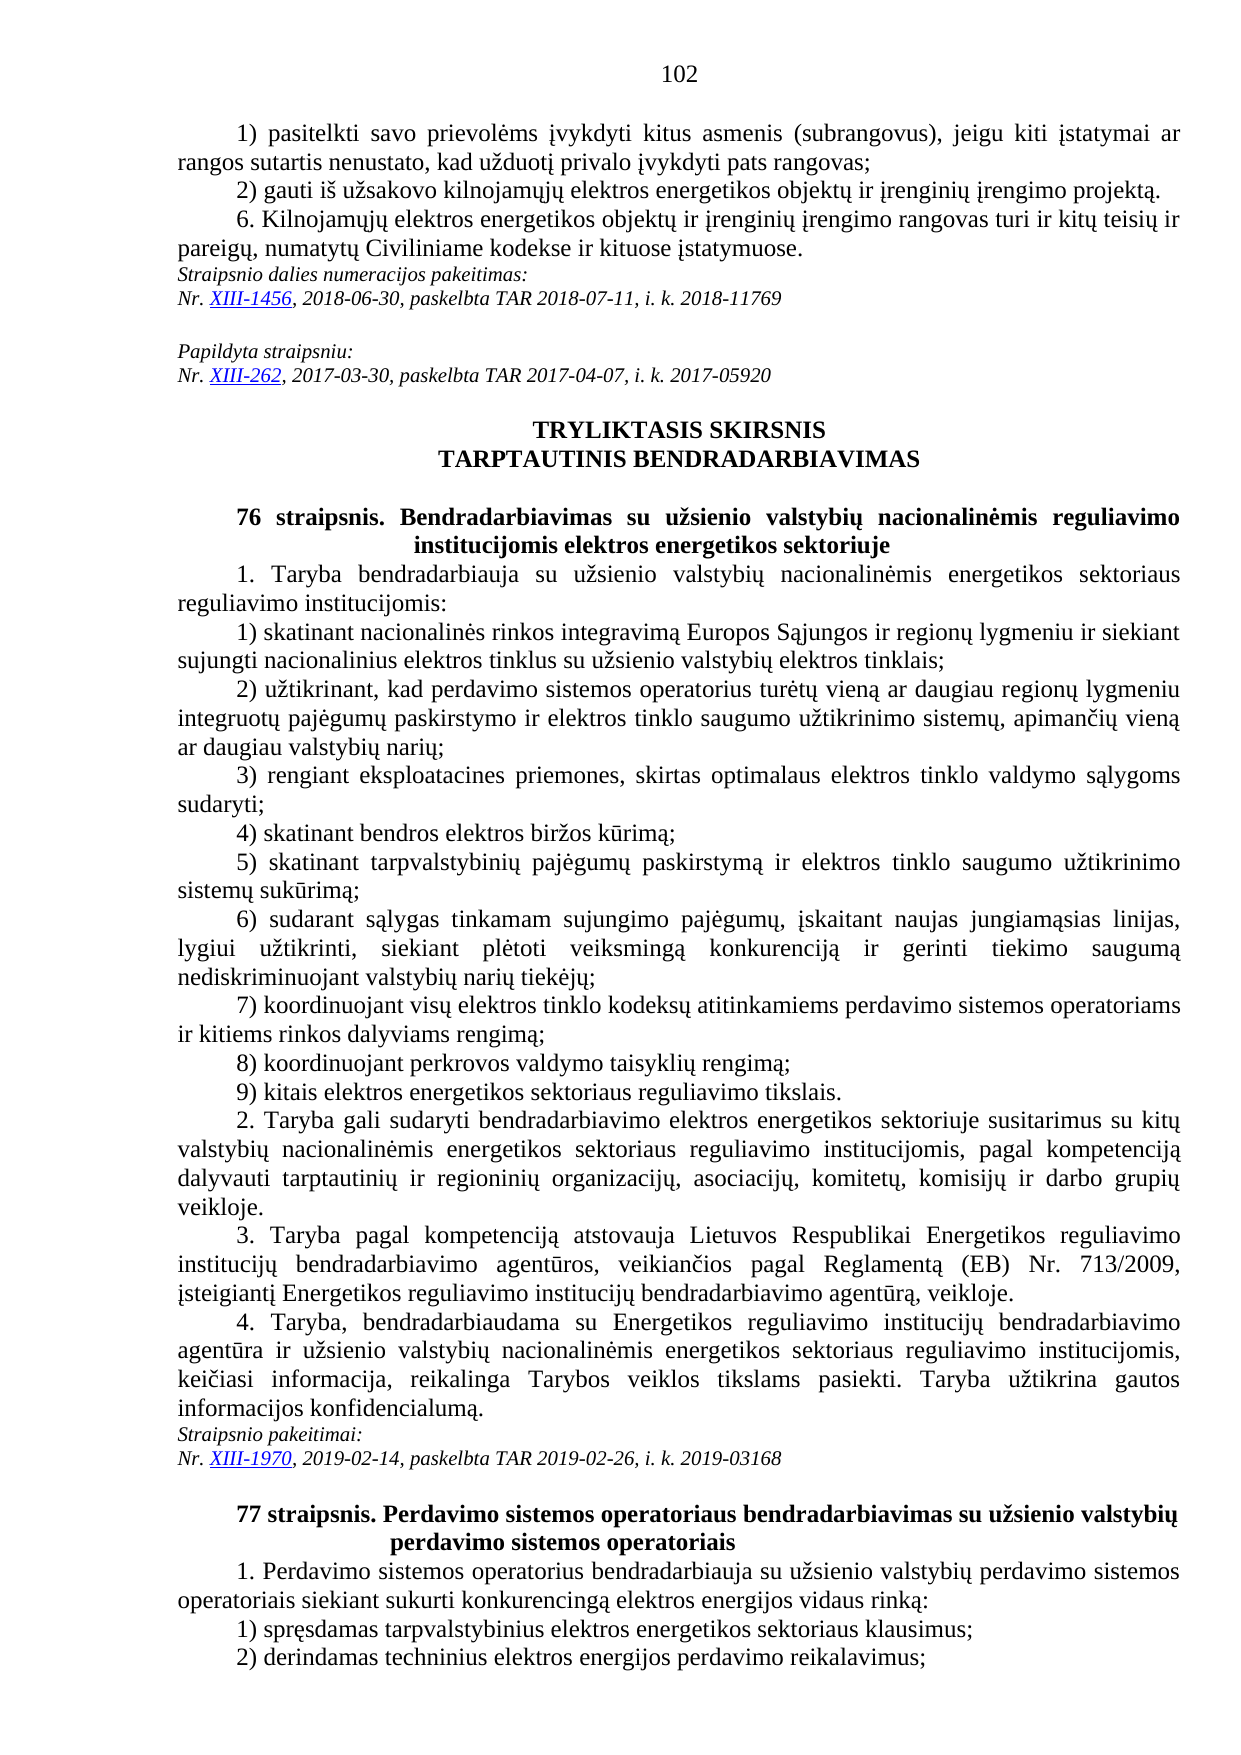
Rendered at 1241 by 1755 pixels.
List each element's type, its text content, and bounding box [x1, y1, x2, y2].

text 7) koordinuojant visų elektros tinklo kodeksų atitinkamiems perdavimo sistemos operatoriams ir kitiems rinkos dalyviams rengimą; [177, 991, 1181, 1048]
text Straipsnio dalies numeracijos pakeitimas: [177, 262, 1181, 286]
text 5) skatinant tarpvalstybinių pajėgumų paskirstymą ir elektros tinklo saugumo užtikrinimo sistemų sukūrimą; [177, 847, 1181, 904]
text 1) spręsdamas tarpvalstybinius elektros energetikos sektoriaus klausimus; [177, 1614, 1181, 1642]
text 1) skatinant nacionalinės rinkos integravimą Europos Sąjungos ir regionų lygmeniu ir siekiant sujungti nacionalinius elektros tinklus su užsienio valstybių elektros tinklais; [177, 617, 1181, 674]
text 4) skatinant bendros elektros biržos kūrimą; [177, 818, 1181, 847]
text 1. Perdavimo sistemos operatorius bendradarbiauja su užsienio valstybių perdavimo sistemos operatoriais siekiant sukurti konkurencingą elektros energijos vidaus rinką: [177, 1556, 1181, 1614]
text Nr. XIII-1456, 2018-06-30, paskelbta TAR 2018-07-11, i. k. 2018-11769 [177, 286, 1181, 310]
text 76 straipsnis. Bendradarbiavimas su užsienio valstybių nacionalinėmis reguliavimo institucijomis elektros energetikos sektoriuje [236, 502, 1181, 559]
text TARPTAUTINIS BENDRADARBIAVIMAS [177, 444, 1181, 473]
text 2. Taryba gali sudaryti bendradarbiavimo elektros energetikos sektoriuje susitarimus su kitų valstybių nacionalinėmis energetikos sektoriaus reguliavimo institucijomis, pagal kompetenciją dalyvauti tarptautinių ir regioninių organizacijų, asociacijų, komitetų, komisijų ir darbo grupių veikloje. [177, 1106, 1181, 1221]
text 3. Taryba pagal kompetenciją atstovauja Lietuvos Respublikai Energetikos reguliavimo institucijų bendradarbiavimo agentūros, veikiančios pagal Reglamentą (EB) Nr. 713/2009, įsteigiantį Energetikos reguliavimo institucijų bendradarbiavimo agentūrą, veikloje. [177, 1221, 1181, 1307]
text TRYLIKTASIS SKIRSNIS [177, 416, 1181, 444]
text 1. Taryba bendradarbiauja su užsienio valstybių nacionalinėmis energetikos sektoriaus reguliavimo institucijomis: [177, 559, 1181, 617]
text Nr. XIII-1970, 2019-02-14, paskelbta TAR 2019-02-26, i. k. 2019-03168 [177, 1446, 1181, 1470]
text 6. Kilnojamųjų elektros energetikos objektų ir įrenginių įrengimo rangovas turi ir kitų teisių ir pareigų, numatytų Civiliniame kodekse ir kituose įstatymuose. [177, 204, 1181, 262]
text 8) koordinuojant perkrovos valdymo taisyklių rengimą; [177, 1048, 1181, 1077]
text 1) pasitelkti savo prievolėms įvykdyti kitus asmenis (subrangovus), jeigu kiti įstatymai ar rangos sutartis nenustato, kad užduotį privalo įvykdyti pats rangovas; [177, 118, 1181, 176]
text Nr. XIII-262, 2017-03-30, paskelbta TAR 2017-04-07, i. k. 2017-05920 [177, 363, 1181, 387]
text Straipsnio pakeitimai: [177, 1422, 1181, 1446]
text Papildyta straipsniu: [177, 339, 1181, 363]
text 6) sudarant sąlygas tinkamam sujungimo pajėgumų, įskaitant naujas jungiamąsias linijas, lygiui užtikrinti, siekiant plėtoti veiksmingą konkurenciją ir gerinti tiekimo saugumą nediskriminuojant valstybių narių tiekėjų; [177, 904, 1181, 991]
text 4. Taryba, bendradarbiaudama su Energetikos reguliavimo institucijų bendradarbiavimo agentūra ir užsienio valstybių nacionalinėmis energetikos sektoriaus reguliavimo institucijomis, keičiasi informacija, reikalinga Tarybos veiklos tikslams pasiekti. Taryba užtikrina gautos informacijos konfidencialumą. [177, 1307, 1181, 1422]
text 77 straipsnis. Perdavimo sistemos operatoriaus bendradarbiavimas su užsienio valstybių perdavimo sistemos operatoriais [236, 1499, 1181, 1556]
text 9) kitais elektros energetikos sektoriaus reguliavimo tikslais. [177, 1077, 1181, 1106]
text 2) užtikrinant, kad perdavimo sistemos operatorius turėtų vieną ar daugiau regionų lygmeniu integruotų pajėgumų paskirstymo ir elektros tinklo saugumo užtikrinimo sistemų, apimančių vieną ar daugiau valstybių narių; [177, 674, 1181, 761]
text 2) derindamas techninius elektros energijos perdavimo reikalavimus; [177, 1642, 1181, 1671]
text 3) rengiant eksploatacines priemones, skirtas optimalaus elektros tinklo valdymo sąlygoms sudaryti; [177, 761, 1181, 818]
text 2) gauti iš užsakovo kilnojamųjų elektros energetikos objektų ir įrenginių įrengimo projektą. [177, 176, 1181, 204]
